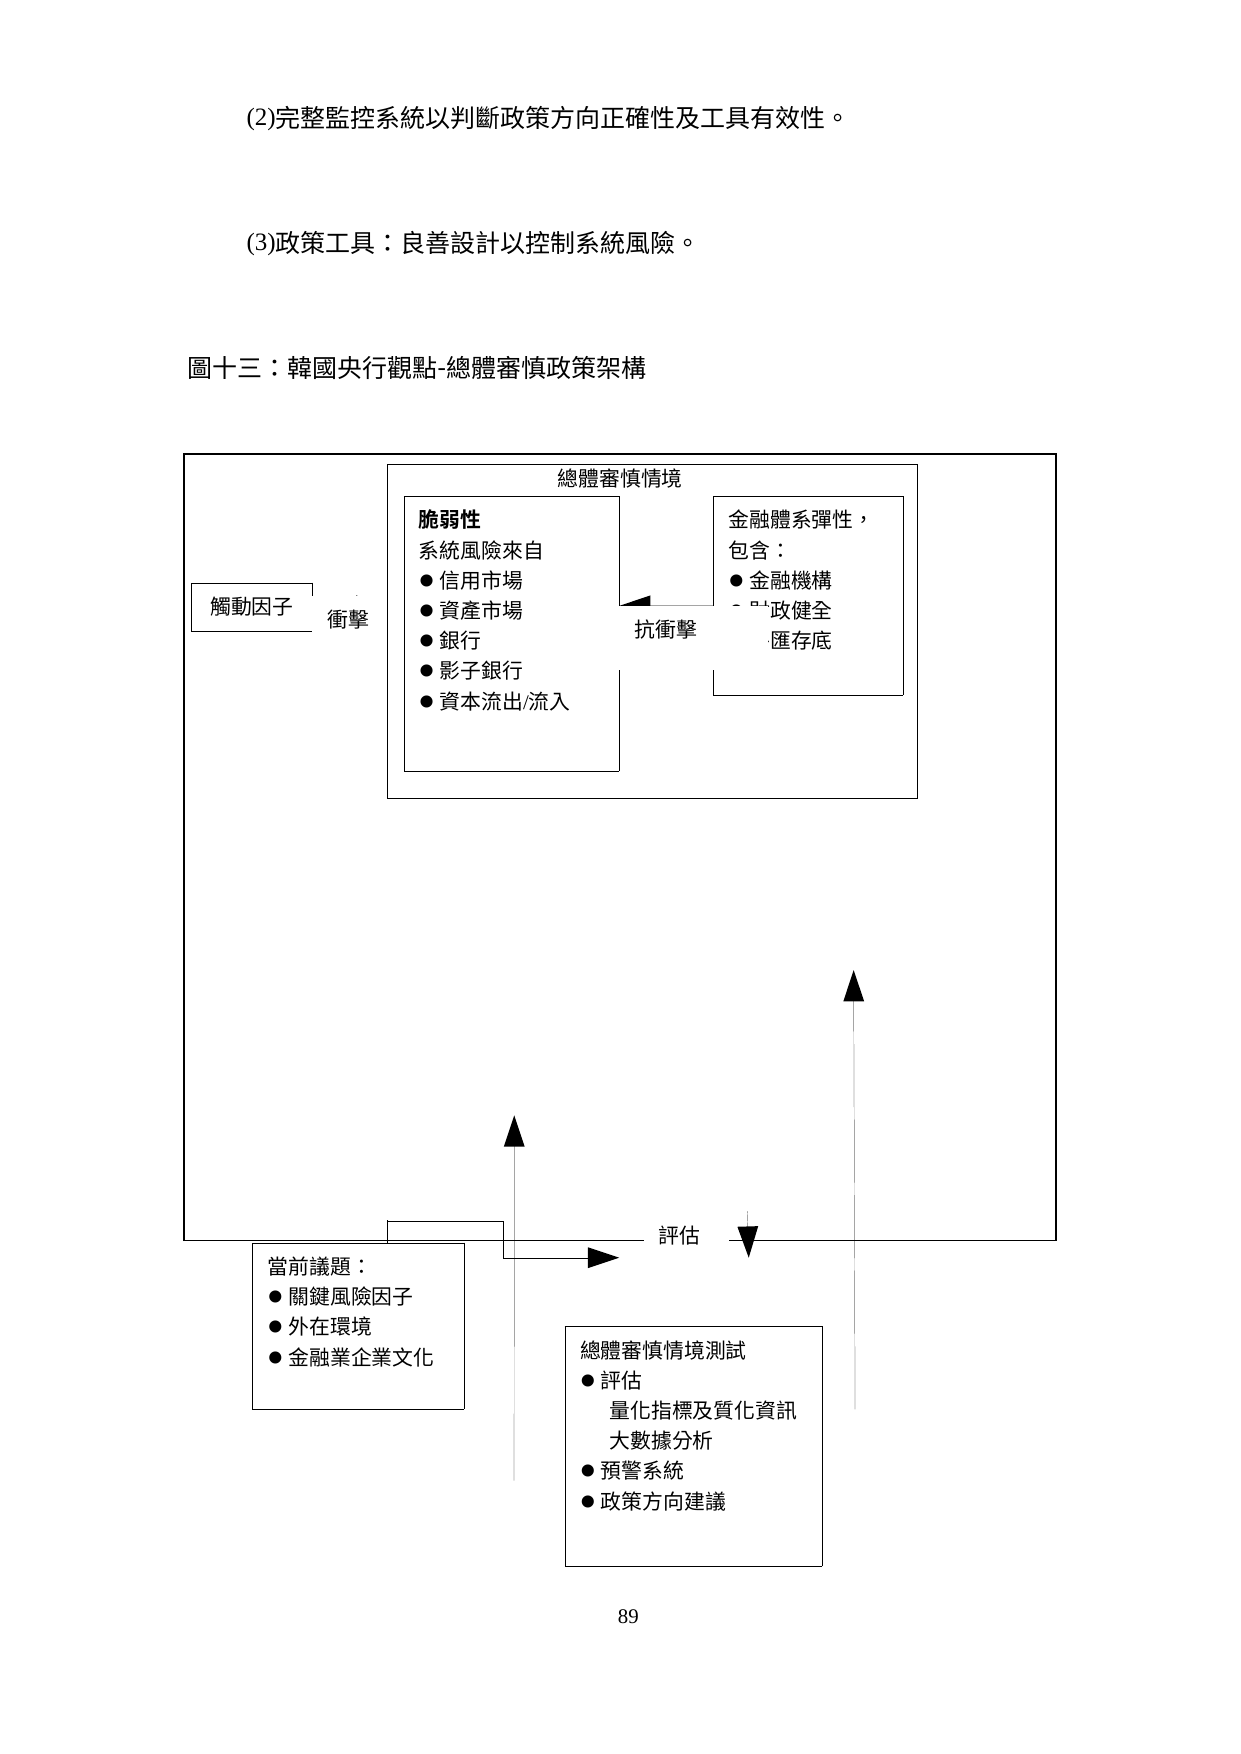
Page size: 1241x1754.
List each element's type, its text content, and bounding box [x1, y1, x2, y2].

text 當前議題： [267, 1250, 448, 1280]
text (3)政策工具：良善設計以控制系統風險。 [246, 200, 1069, 262]
text 衝擊 [327, 604, 372, 634]
text 總體審慎情境 [200, 462, 1040, 492]
list 信用市場 [419, 564, 604, 594]
list 關鍵風險因子 [267, 1280, 448, 1311]
list 金融機構 [728, 564, 888, 594]
text 脆弱性 [419, 504, 604, 534]
list 金融業企業文化 [267, 1341, 448, 1371]
list 外匯存底 [768, 624, 888, 655]
list 銀行 [419, 624, 604, 655]
list 財政健全 [728, 594, 888, 624]
list 影子銀行 [419, 655, 604, 685]
list 外在環境 [267, 1311, 448, 1341]
text 評估 [659, 1219, 714, 1249]
text 抗衝擊 [634, 613, 753, 643]
text 觸動因子 [206, 590, 297, 620]
text (2)完整監控系統以判斷政策方向正確性及工具有效性。 [246, 75, 1069, 137]
list 資本流出/流入 [419, 685, 604, 715]
list 評估 量化指標及質化資訊 大數據分析 [580, 1364, 807, 1455]
text 圖十三：韓國央行觀點-總體審慎政策架構 [187, 325, 1069, 387]
text 系統風險來自 [419, 534, 604, 564]
list 政策方向建議 [580, 1485, 807, 1515]
list 資產市場 [419, 594, 604, 624]
text 總體審慎情境測試 [580, 1334, 807, 1364]
text 金融體系彈性，包含： [728, 504, 888, 564]
list 預警系統 [580, 1455, 807, 1485]
